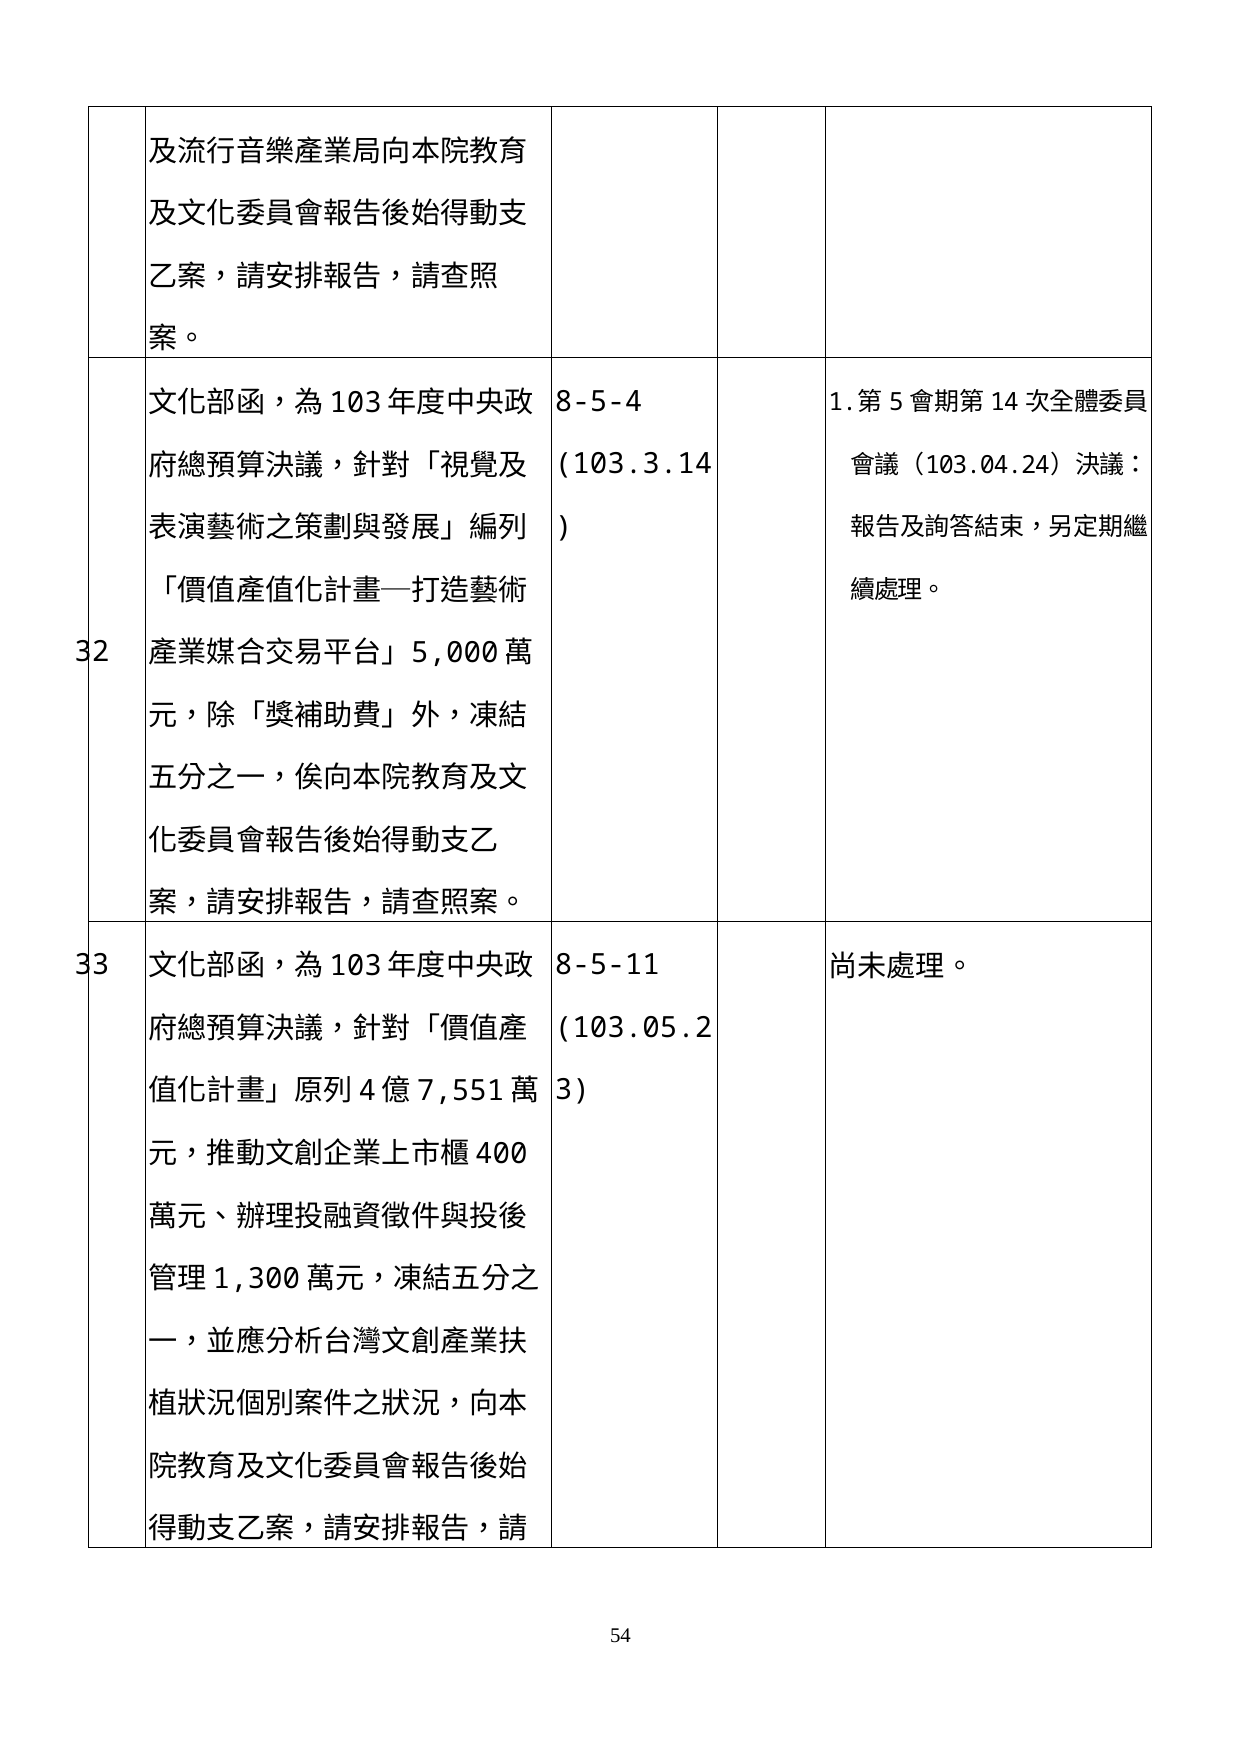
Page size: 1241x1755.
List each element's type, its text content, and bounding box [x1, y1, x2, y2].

table_cell 8-5-4 (103.3.14) [552, 358, 717, 921]
table_cell [89, 107, 145, 357]
table_cell [89, 358, 145, 921]
table_cell 8-5-11 (103.05.23) [552, 922, 717, 1547]
table_cell 文化部函，為103年度中央政府總預算決議，針對「價值產值化計畫」原列4億7,551萬元，推動文創企業上市櫃400萬元、辦理投融資徵件與投後管理1,300萬元，凍結五分之一，並應分析台灣文創產業扶植狀況個別案件之狀況，向本院教育及文化委員會報告後始得動支乙案，請安排報告，請 [146, 922, 551, 1547]
table_cell [718, 107, 825, 357]
table_cell [718, 358, 825, 921]
table_cell [552, 107, 717, 357]
table_cell [718, 922, 825, 1547]
table_cell 文化部函，為103年度中央政府總預算決議，針對「視覺及表演藝術之策劃與發展」編列「價值產值化計畫─打造藝術產業媒合交易平台」5,000萬元，除「獎補助費」外，凍結五分之一，俟向本院教育及文化委員會報告後始得動支乙案，請安排報告，請查照案。 [146, 358, 551, 921]
table_cell 1.第5會期第14次全體委員會議（103.04.24）決議：報告及詢答結束，另定期繼續處理。 [826, 358, 1151, 921]
table_cell 及流行音樂產業局向本院教育及文化委員會報告後始得動支乙案，請安排報告，請查照案。 [146, 107, 551, 357]
table_cell [89, 922, 145, 1547]
table_cell 尚未處理。 [826, 922, 1151, 1547]
table_cell [826, 107, 1151, 357]
